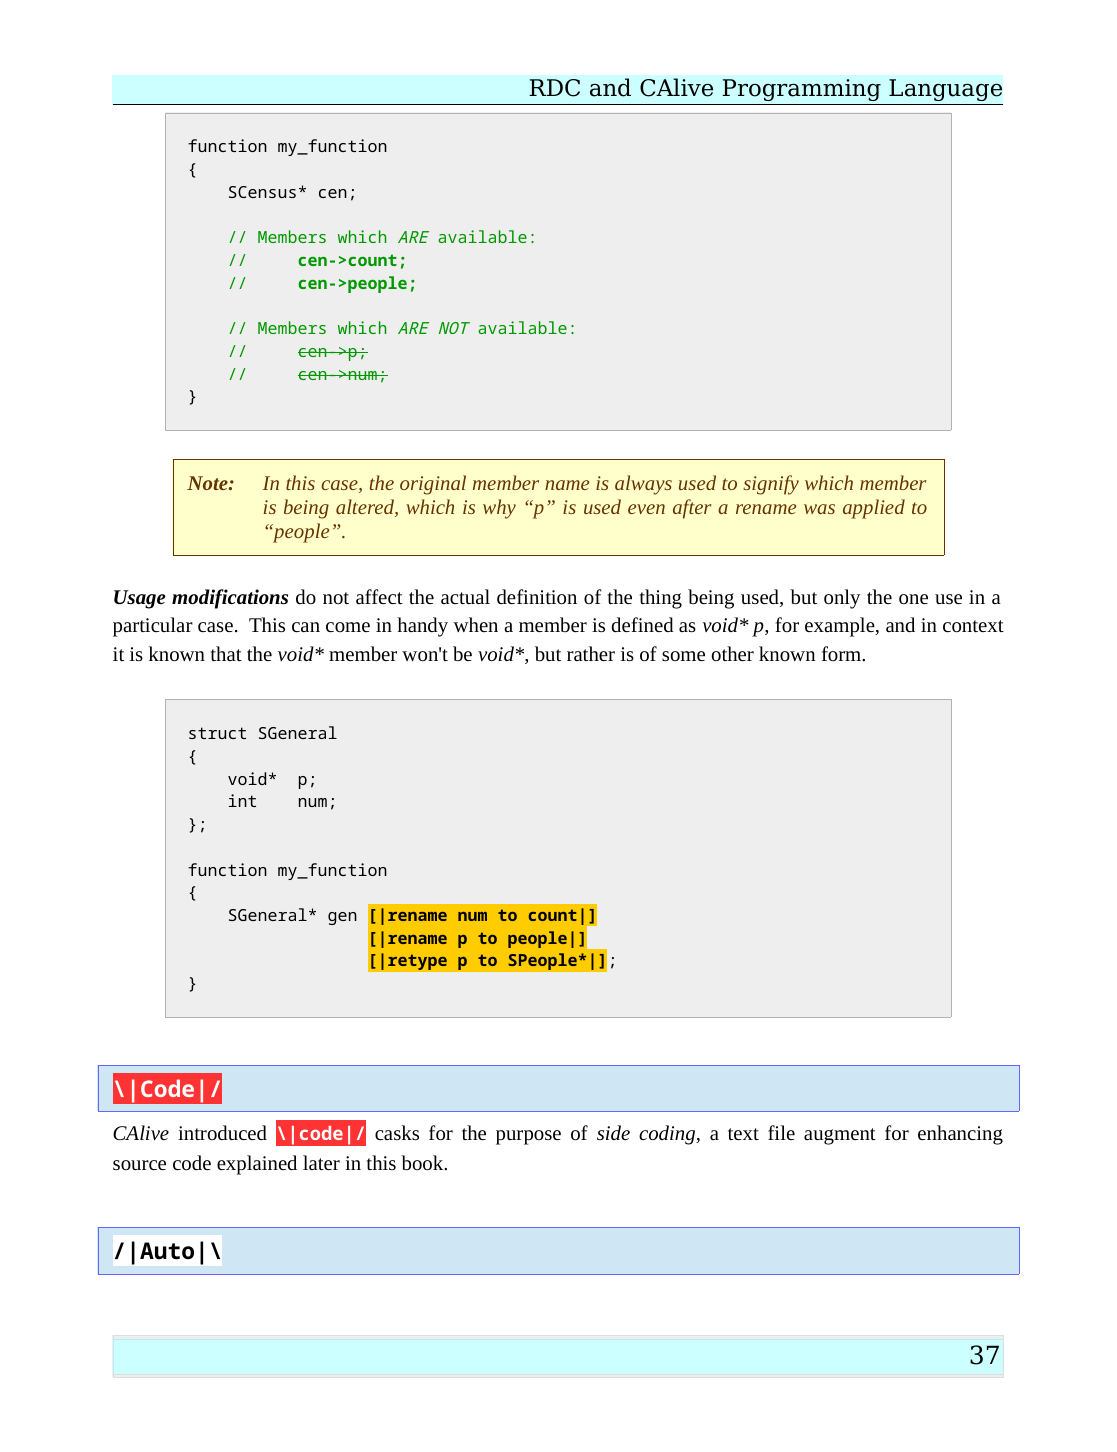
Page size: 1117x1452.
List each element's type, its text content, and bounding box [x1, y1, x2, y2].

subtitle /|Auto|\ [99, 1228, 1019, 1274]
text struct SGeneral { void* p; int num; }; function my_function { SGeneral* gen [|rename num to count|] [|rename p to people|] [|retype p to SPeople*|]; } [166, 700, 951, 1017]
text CAlive introduced \|code|/ casks for the purpose of side coding, a text file augment for enhancing source code explained later in this book. [112, 1120, 1003, 1175]
text Note: In this case, the original member name is always used to signify which member is being altered, which is why “p” is used even after a rename was applied to “people”. [174, 460, 944, 555]
text function my_function { SCensus* cen; // Members which ARE available: // cen->count; // cen->people; // Members which ARE NOT available: // cen->p; // cen->num; } [166, 114, 951, 430]
subtitle \|Code|/ [99, 1066, 1019, 1111]
text Usage modifications do not affect the actual definition of the thing being used, but only the one use in a particular case. This can come in handy when a member is defined as void* p, for example, and in context it is known that the void* member won't be void*, but rather is of some other known form. [112, 584, 1003, 666]
